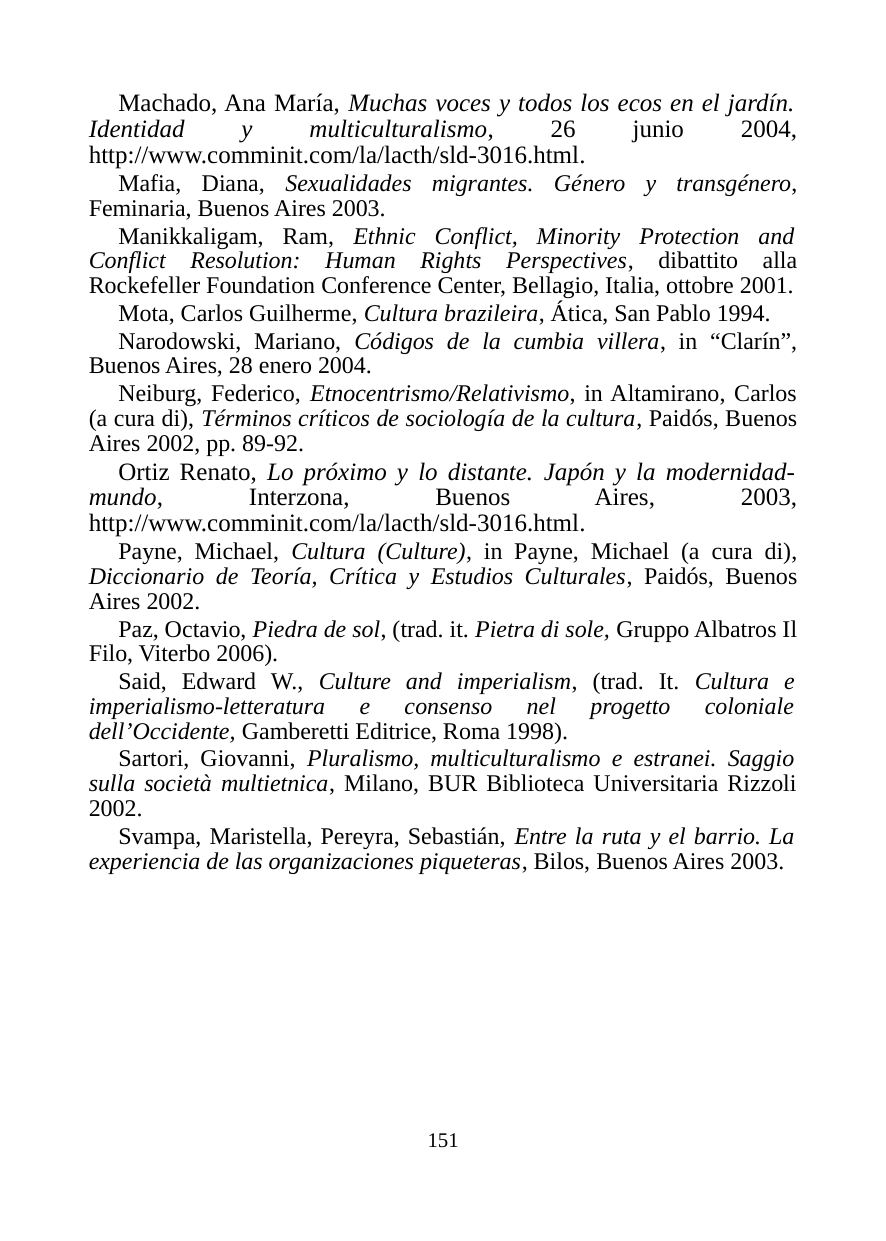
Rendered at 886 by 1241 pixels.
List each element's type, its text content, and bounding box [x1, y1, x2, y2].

text Sartori, Giovanni, Pluralismo, multiculturalismo e estranei. Saggio sulla società multietnica, Milano, BUR Biblioteca Universitaria Rizzoli 2002. [88, 744, 797, 822]
text Manikkaligam, Ram, Ethnic Conflict, Minority Protection and Conflict Resolution: Human Rights Perspectives, dibattito alla Rockefeller Foundation Conference Center, Bellagio, Italia, ottobre 2001. [88, 222, 797, 299]
text Machado, Ana María, Muchas voces y todos los ecos en el jardín. Identidad y multiculturalismo, 26 junio 2004, http://www.comminit.com/la/lacth/sld-3016.html. [88, 88, 797, 169]
text Mota, Carlos Guilherme, Cultura brazileira, Ática, San Pablo 1994. [88, 299, 797, 327]
text Mafia, Diana, Sexualidades migrantes. Género y transgénero, Feminaria, Buenos Aires 2003. [88, 169, 797, 222]
text Svampa, Maristella, Pereyra, Sebastián, Entre la ruta y el barrio. La experiencia de las organizaciones piqueteras, Bilos, Buenos Aires 2003. [88, 822, 797, 874]
text Paz, Octavio, Piedra de sol, (trad. it. Pietra di sole, Gruppo Albatros Il Filo, Viterbo 2006). [88, 614, 797, 667]
text Said, Edward W., Culture and imperialism, (trad. It. Cultura e imperialismo-letteratura e consenso nel progetto coloniale dell’Occidente, Gamberetti Editrice, Roma 1998). [88, 667, 797, 744]
text Narodowski, Mariano, Códigos de la cumbia villera, in “Clarín”, Buenos Aires, 28 enero 2004. [88, 327, 797, 379]
text Payne, Michael, Cultura (Culture), in Payne, Michael (a cura di), Diccionario de Teoría, Crítica y Estudios Culturales, Paidós, Buenos Aires 2002. [88, 537, 797, 614]
text Ortiz Renato, Lo próximo y lo distante. Japón y la modernidad-mundo, Interzona, Buenos Aires, 2003, http://www.comminit.com/la/lacth/sld-3016.html. [88, 457, 797, 537]
text Neiburg, Federico, Etnocentrismo/Relativismo, in Altamirano, Carlos (a cura di), Términos críticos de sociología de la cultura, Paidós, Buenos Aires 2002, pp. 89-92. [88, 379, 797, 457]
